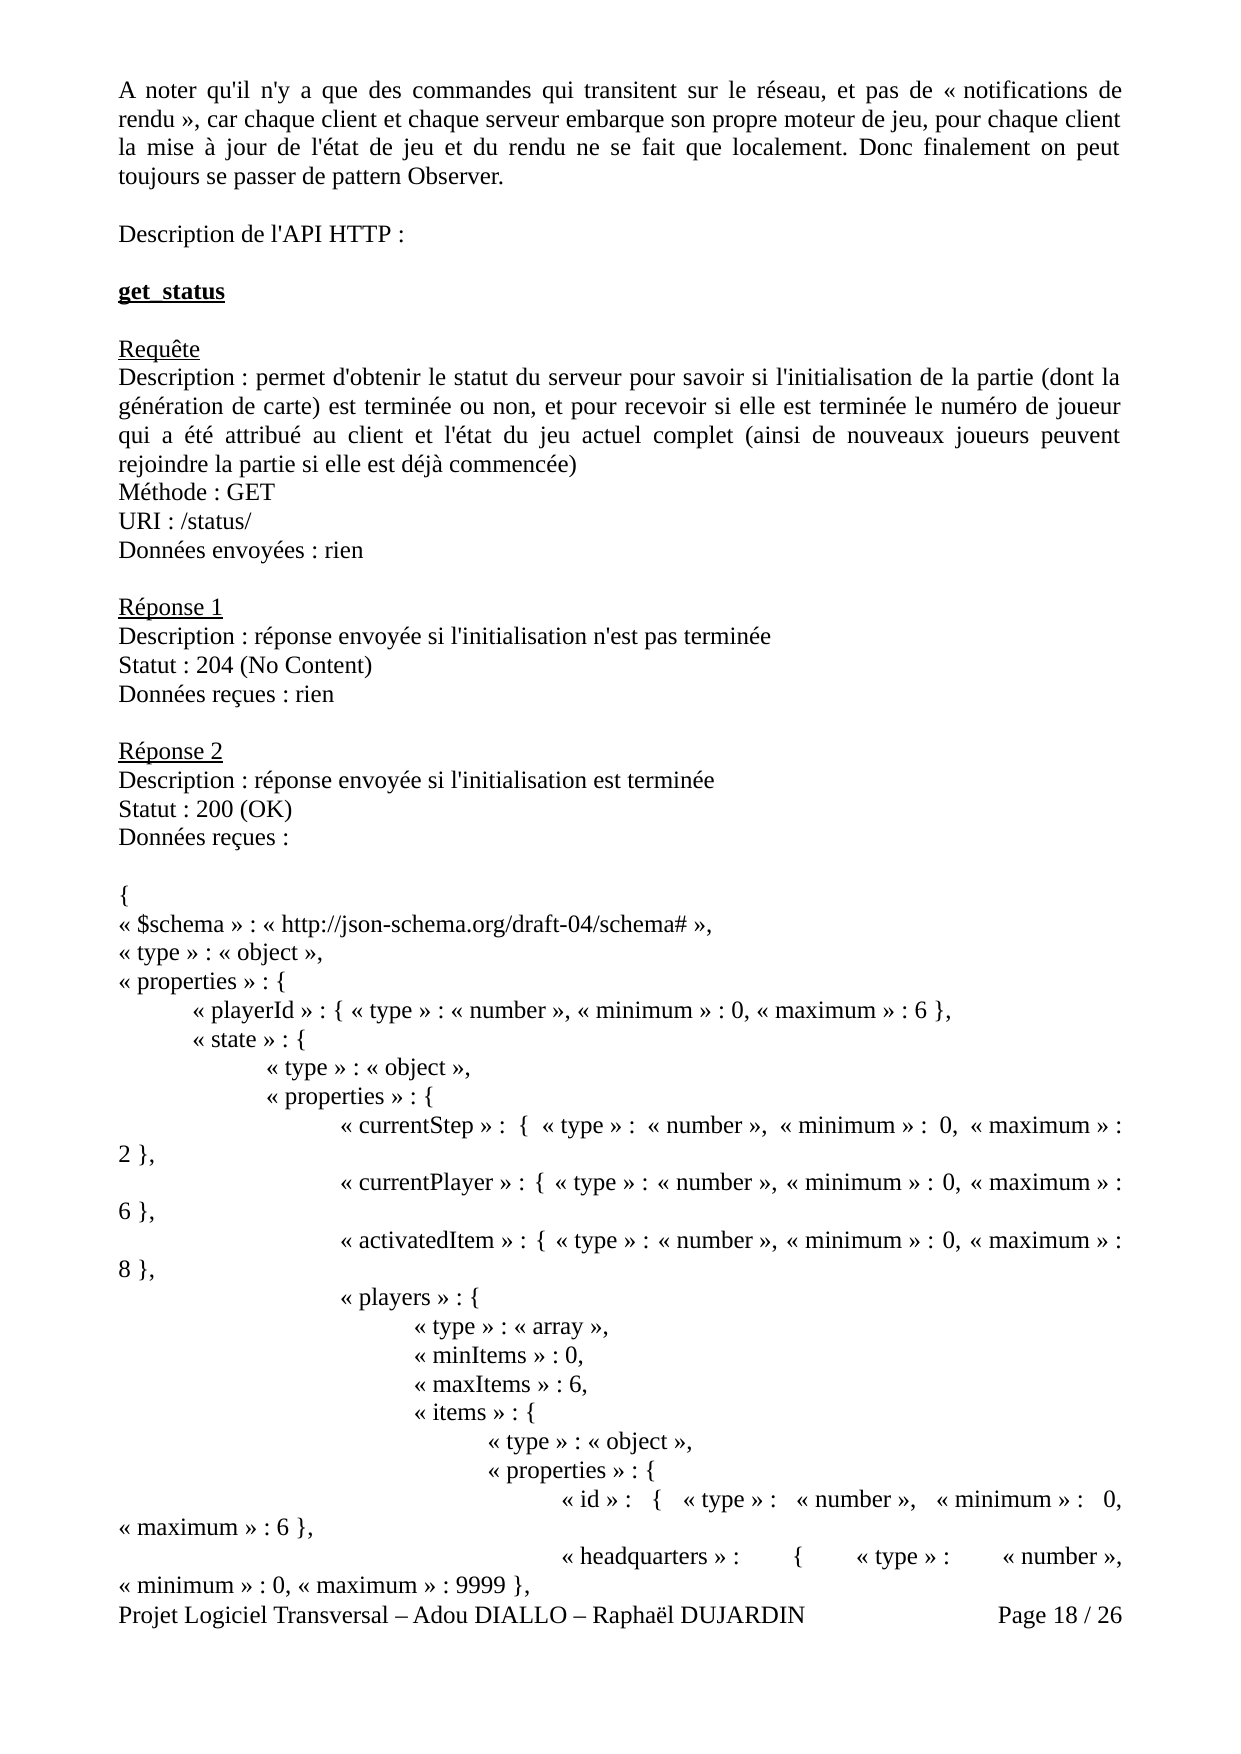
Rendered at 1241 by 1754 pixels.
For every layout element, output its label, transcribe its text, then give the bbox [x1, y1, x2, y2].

text Description : réponse envoyée si l'initialisation est terminée [118, 765, 1122, 794]
text Données reçues : [118, 822, 1122, 851]
text « properties » : { [118, 1081, 1122, 1110]
text « items » : { [118, 1397, 1122, 1426]
text « currentPlayer » : { « type » : « number », « minimum » : 0, « maximum » : 6 }, [118, 1167, 1122, 1225]
text « activatedItem » : { « type » : « number », « minimum » : 0, « maximum » : 8 }, [118, 1225, 1122, 1282]
text Données envoyées : rien [118, 535, 1122, 564]
text URI : /status/ [118, 506, 1122, 535]
text Réponse 1 [118, 592, 1122, 621]
text get_status [118, 276, 1122, 305]
text Méthode : GET [118, 477, 1122, 506]
text « properties » : { [118, 966, 1122, 995]
text Description : permet d'obtenir le statut du serveur pour savoir si l'initialisation de la partie (dont la génération de carte) est terminée ou non, et pour recevoir si elle est terminée le numéro de joueur qui a été attribué au client et l'état du jeu actuel complet (ainsi de nouveaux joueurs peuvent rejoindre la partie si elle est déjà commencée) [118, 362, 1122, 477]
text « type » : « array », [118, 1311, 1122, 1340]
text « maxItems » : 6, [118, 1369, 1122, 1397]
text Description : réponse envoyée si l'initialisation n'est pas terminée [118, 621, 1122, 650]
text « playerId » : { « type » : « number », « minimum » : 0, « maximum » : 6 }, [118, 995, 1122, 1024]
text « $schema » : « http://json-schema.org/draft-04/schema# », [118, 909, 1122, 937]
text « players » : { [118, 1282, 1122, 1311]
text Requête [118, 334, 1122, 362]
text « minItems » : 0, [118, 1340, 1122, 1369]
text « type » : « object », [118, 937, 1122, 966]
text « headquarters » : { « type » : « number », « minimum » : 0, « maximum » : 9999 }, [118, 1541, 1122, 1599]
text « properties » : { [118, 1455, 1122, 1484]
text Statut : 200 (OK) [118, 794, 1122, 822]
text « currentStep » : { « type » : « number », « minimum » : 0, « maximum » : 2 }, [118, 1110, 1122, 1167]
text A noter qu'il n'y a que des commandes qui transitent sur le réseau, et pas de « notifications de rendu », car chaque client et chaque serveur embarque son propre moteur de jeu, pour chaque client la mise à jour de l'état de jeu et du rendu ne se fait que localement. Donc finalement on peut toujours se passer de pattern Observer. [118, 75, 1122, 190]
text « type » : « object », [118, 1052, 1122, 1081]
text { [118, 880, 1122, 909]
text « state » : { [118, 1024, 1122, 1052]
text « type » : « object », [118, 1426, 1122, 1455]
text « id » : { « type » : « number », « minimum » : 0, « maximum » : 6 }, [118, 1484, 1122, 1541]
text Réponse 2 [118, 736, 1122, 765]
text Statut : 204 (No Content) [118, 650, 1122, 679]
text Données reçues : rien [118, 679, 1122, 707]
text Description de l'API HTTP : [118, 219, 1122, 247]
